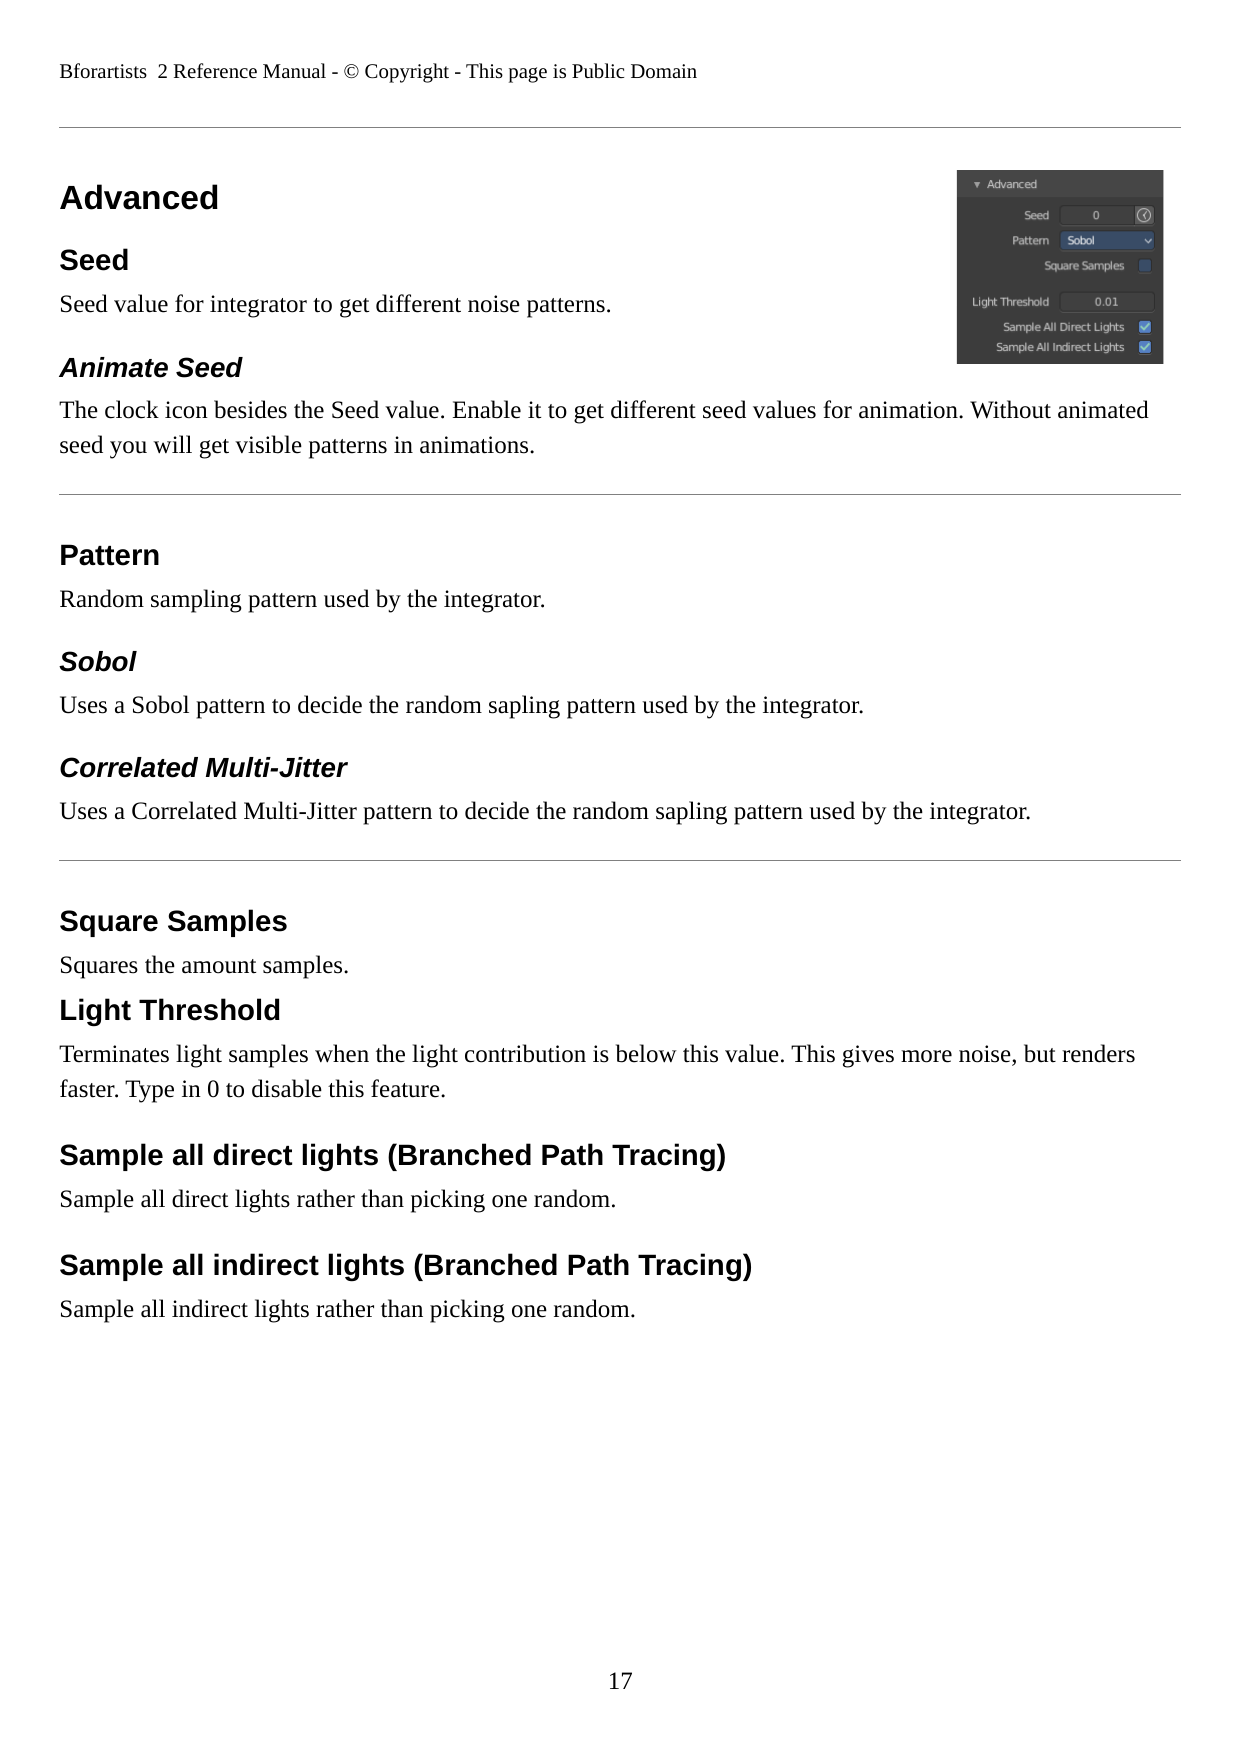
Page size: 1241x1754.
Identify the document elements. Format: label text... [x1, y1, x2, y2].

subtitle Light Threshold [59, 993, 1181, 1027]
text Seed value for integrator to get different noise patterns. [59, 289, 956, 318]
subtitle Correlated Multi-Jitter [59, 752, 1181, 783]
text Sample all indirect lights rather than picking one random. [59, 1294, 1181, 1323]
text Uses a Sobol pattern to decide the random sapling pattern used by the integrator. [59, 690, 1181, 719]
picture [956, 170, 1164, 364]
subtitle Seed [59, 243, 956, 277]
subtitle Square Samples [59, 904, 1181, 937]
subtitle [1164, 178, 1181, 216]
subtitle Pattern [59, 538, 1181, 572]
subtitle Sample all direct lights (Branched Path Tracing) [59, 1138, 1181, 1171]
subtitle Sample all indirect lights (Branched Path Tracing) [59, 1248, 1181, 1281]
text Sample all direct lights rather than picking one random. [59, 1184, 1181, 1213]
subtitle [1164, 243, 1181, 277]
subtitle Animate Seed [59, 351, 1181, 383]
text Terminates light samples when the light contribution is below this value. This gives more noise, but renders faster. Type in 0 to disable this feature. [59, 1039, 1181, 1103]
list Squares the amount samples. [59, 950, 1181, 979]
text Random sampling pattern used by the integrator. [59, 584, 1181, 613]
subtitle Sobol [59, 646, 1181, 677]
text The clock icon besides the Seed value. Enable it to get different seed values for animation. Without animated seed you will get visible patterns in animations. [59, 396, 1181, 459]
subtitle Advanced [59, 178, 956, 216]
text Uses a Correlated Multi-Jitter pattern to decide the random sapling pattern used by the integrator. [59, 796, 1181, 825]
